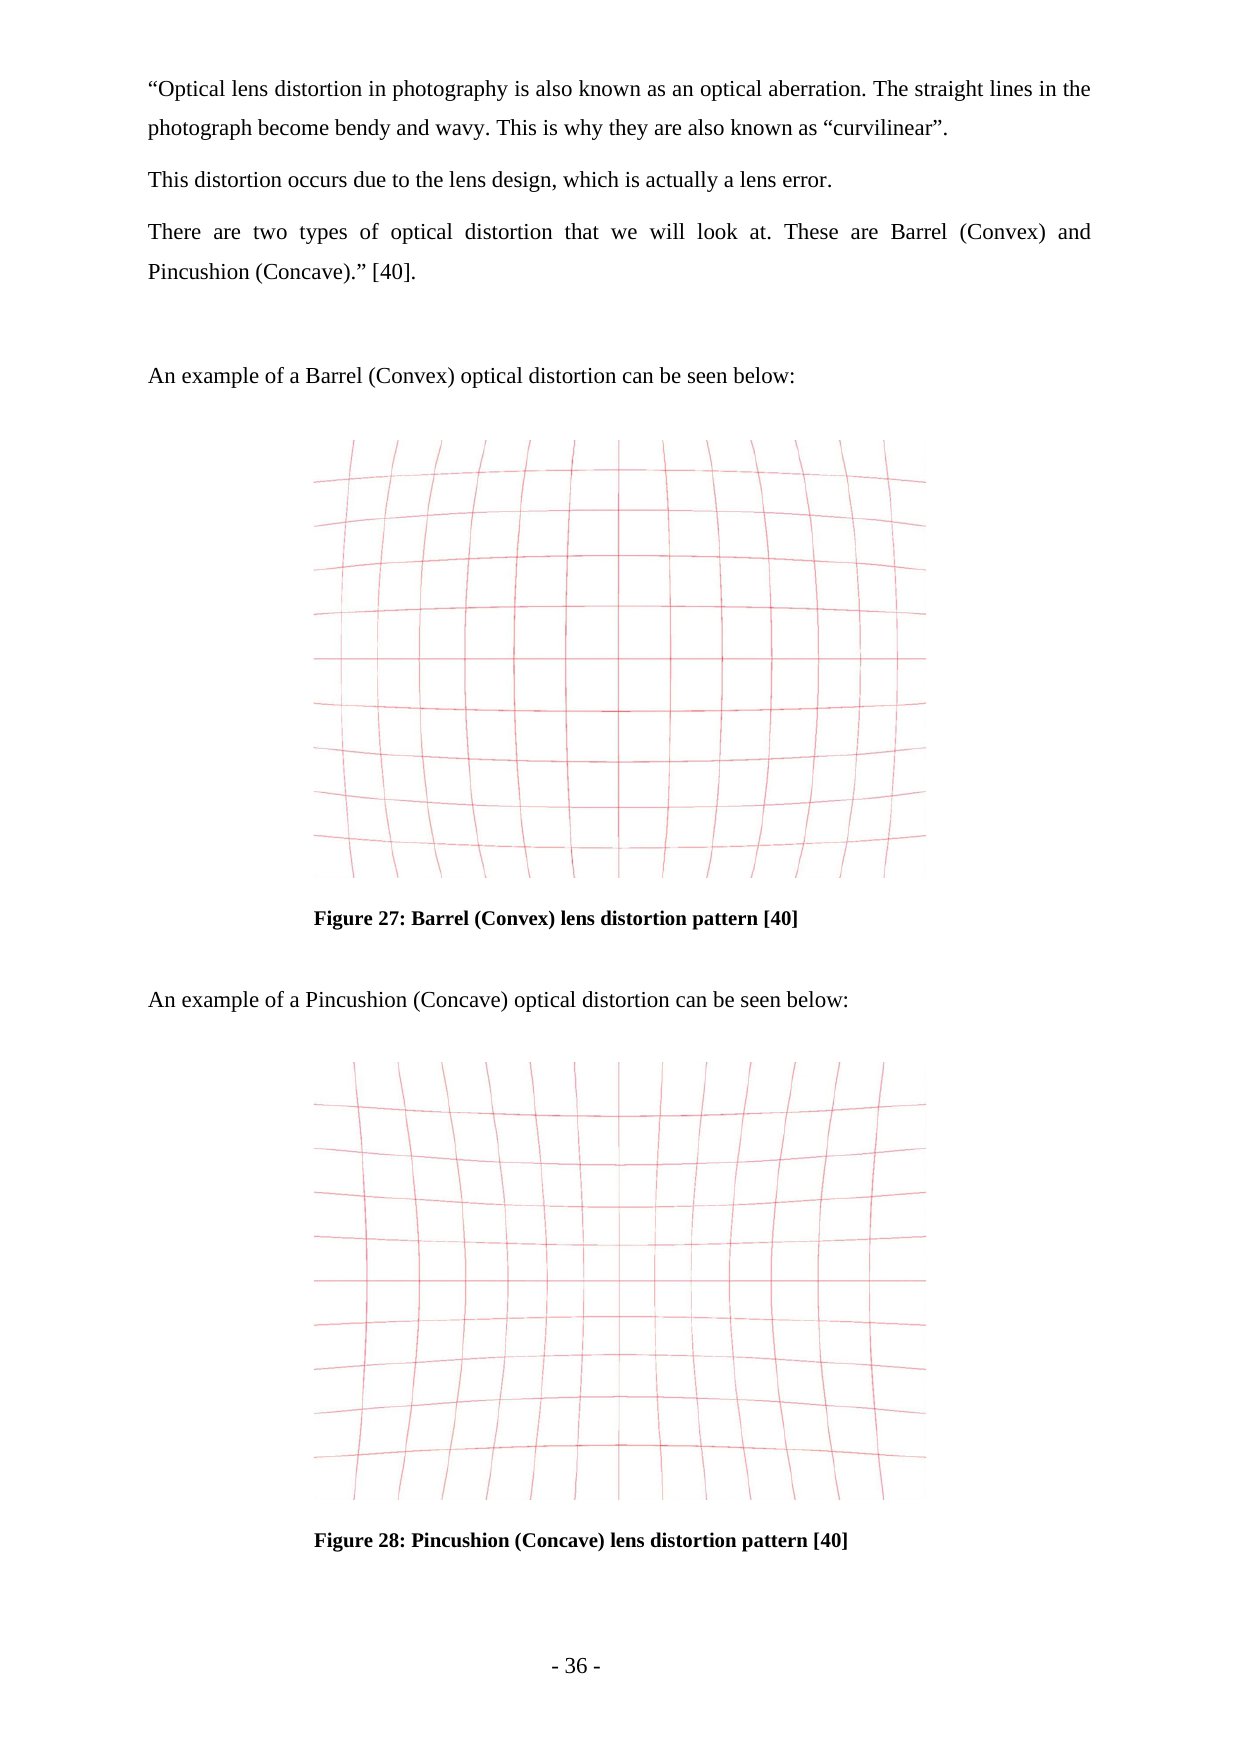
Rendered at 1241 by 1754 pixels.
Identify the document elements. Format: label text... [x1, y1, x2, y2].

text “Optical lens distortion in photography is also known as an optical aberration. The straight lines in the photograph become bendy and wavy. This is why they are also known as “curvilinear”. [148, 75, 1092, 141]
text This distortion occurs due to the lens design, which is actually a lens error. [148, 166, 1092, 193]
text An example of a Pincushion (Concave) optical distortion can be seen below: [148, 986, 1092, 1012]
picture [313, 440, 927, 878]
text Figure 28: Pincushion (Concave) lens distortion pattern [40] [314, 1500, 926, 1552]
picture [313, 1062, 927, 1500]
text An example of a Barrel (Convex) optical distortion can be seen below: [148, 362, 1092, 388]
text There are two types of optical distortion that we will look at. These are Barrel (Convex) and Pincushion (Concave).” [40]. [148, 218, 1092, 284]
text Figure 27: Barrel (Convex) lens distortion pattern [40] [314, 878, 926, 930]
